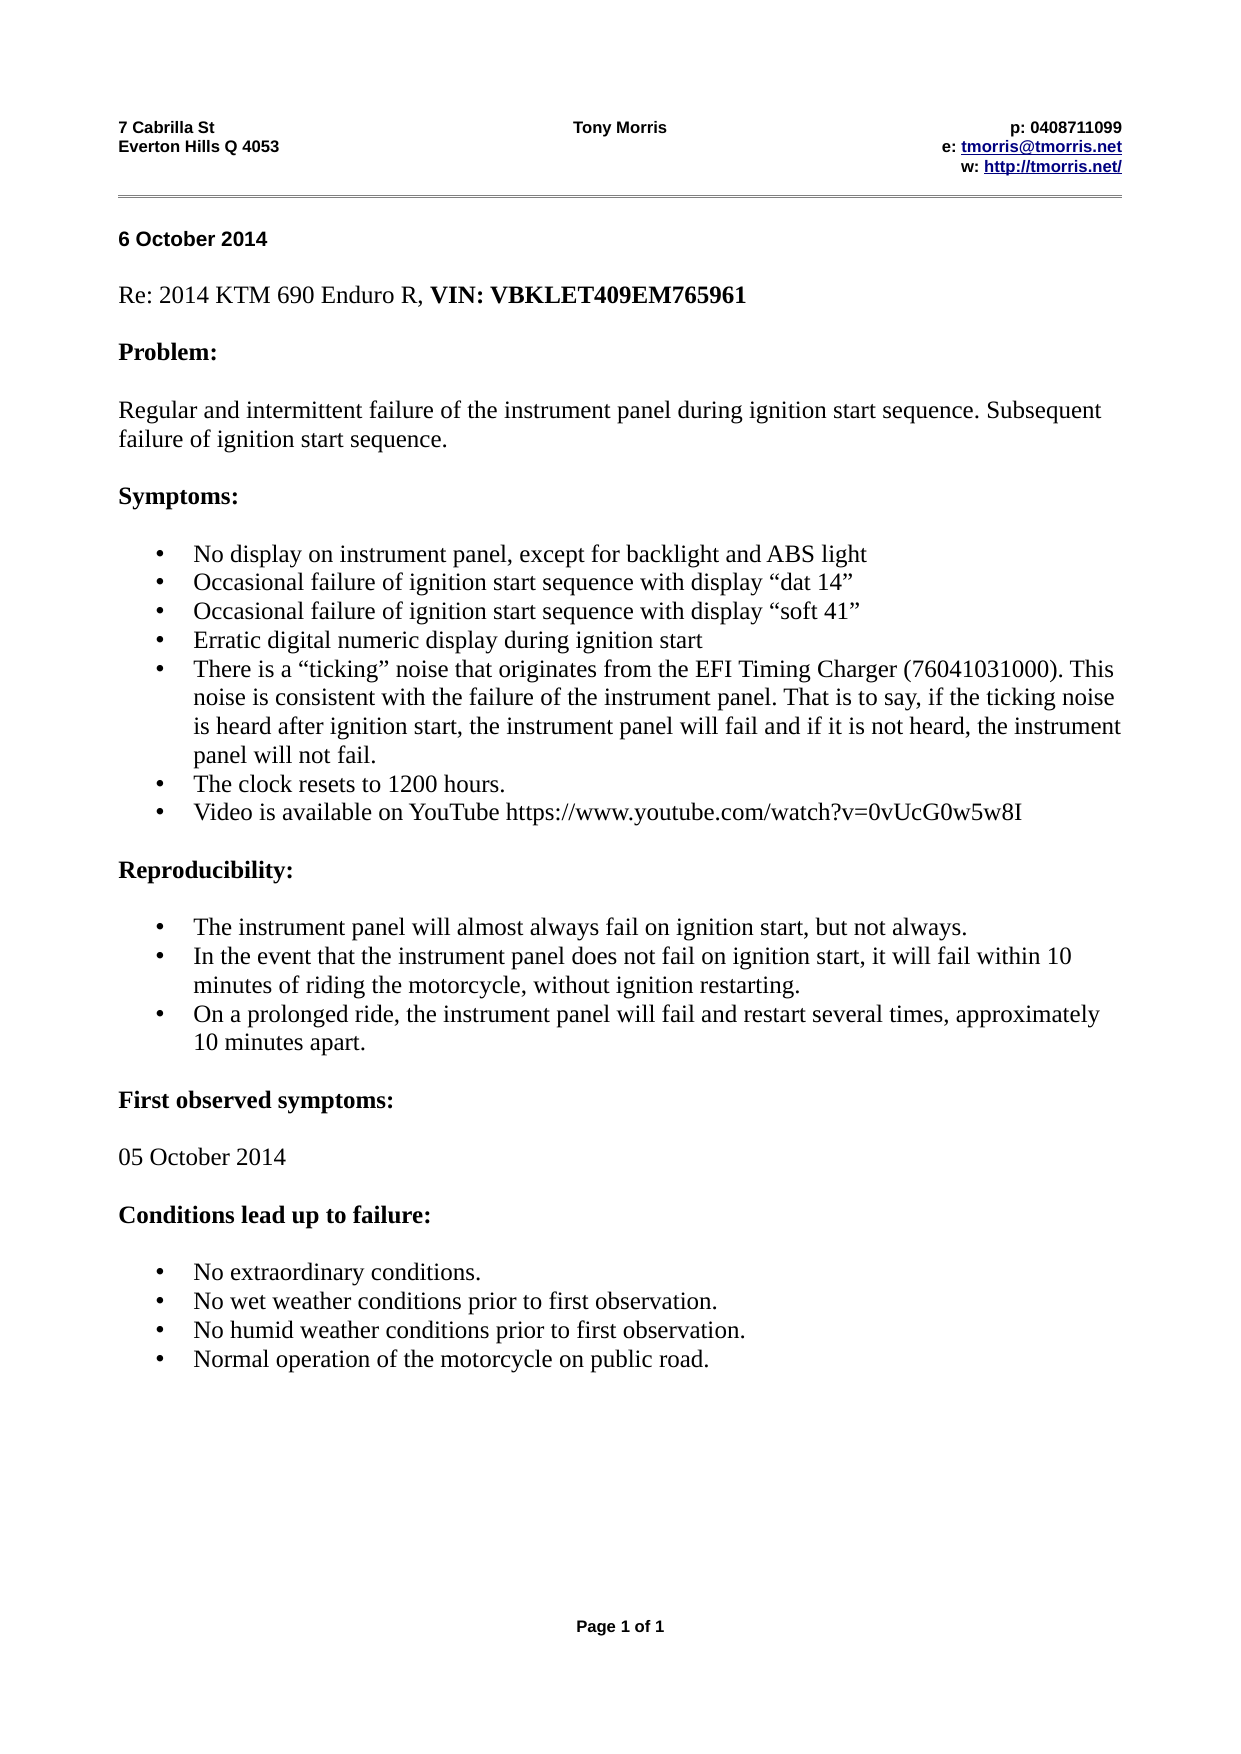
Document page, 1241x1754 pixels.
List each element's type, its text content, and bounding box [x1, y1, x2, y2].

text 05 October 2014 [118, 1142, 1122, 1171]
text Regular and intermittent failure of the instrument panel during ignition start sequence. Subsequent failure of ignition start sequence. [118, 395, 1122, 452]
list Occasional failure of ignition start sequence with display “dat 14” [156, 567, 1122, 596]
text Conditions lead up to failure: [118, 1200, 1122, 1229]
list No humid weather conditions prior to first observation. [156, 1315, 1122, 1344]
list Occasional failure of ignition start sequence with display “soft 41” [156, 596, 1122, 625]
list No wet weather conditions prior to first observation. [156, 1286, 1122, 1315]
list Erratic digital numeric display during ignition start [156, 625, 1122, 654]
text Symptoms: [118, 481, 1122, 510]
list No extraordinary conditions. [156, 1257, 1122, 1286]
text Problem: [118, 337, 1122, 366]
list Normal operation of the motorcycle on public road. [156, 1344, 1122, 1372]
text Reproducibility: [118, 855, 1122, 884]
list On a prolonged ride, the instrument panel will fail and restart several times, approximately 10 minutes apart. [156, 999, 1122, 1056]
list The instrument panel will almost always fail on ignition start, but not always. [156, 912, 1122, 941]
text First observed symptoms: [118, 1085, 1122, 1114]
list The clock resets to 1200 hours. [156, 769, 1122, 797]
list There is a “ticking” noise that originates from the EFI Timing Charger (76041031000). This noise is consistent with the failure of the instrument panel. That is to say, if the ticking noise is heard after ignition start, the instrument panel will fail and if it is not heard, the instrument panel will not fail. [156, 654, 1122, 769]
list Video is available on YouTube https://www.youtube.com/watch?v=0vUcG0w5w8I [156, 797, 1122, 826]
list In the event that the instrument panel does not fail on ignition start, it will fail within 10 minutes of riding the motorcycle, without ignition restarting. [156, 941, 1122, 999]
list No display on instrument panel, except for backlight and ABS light [156, 539, 1122, 567]
text Re: 2014 KTM 690 Enduro R, VIN: VBKLET409EM765961 [118, 280, 1122, 309]
